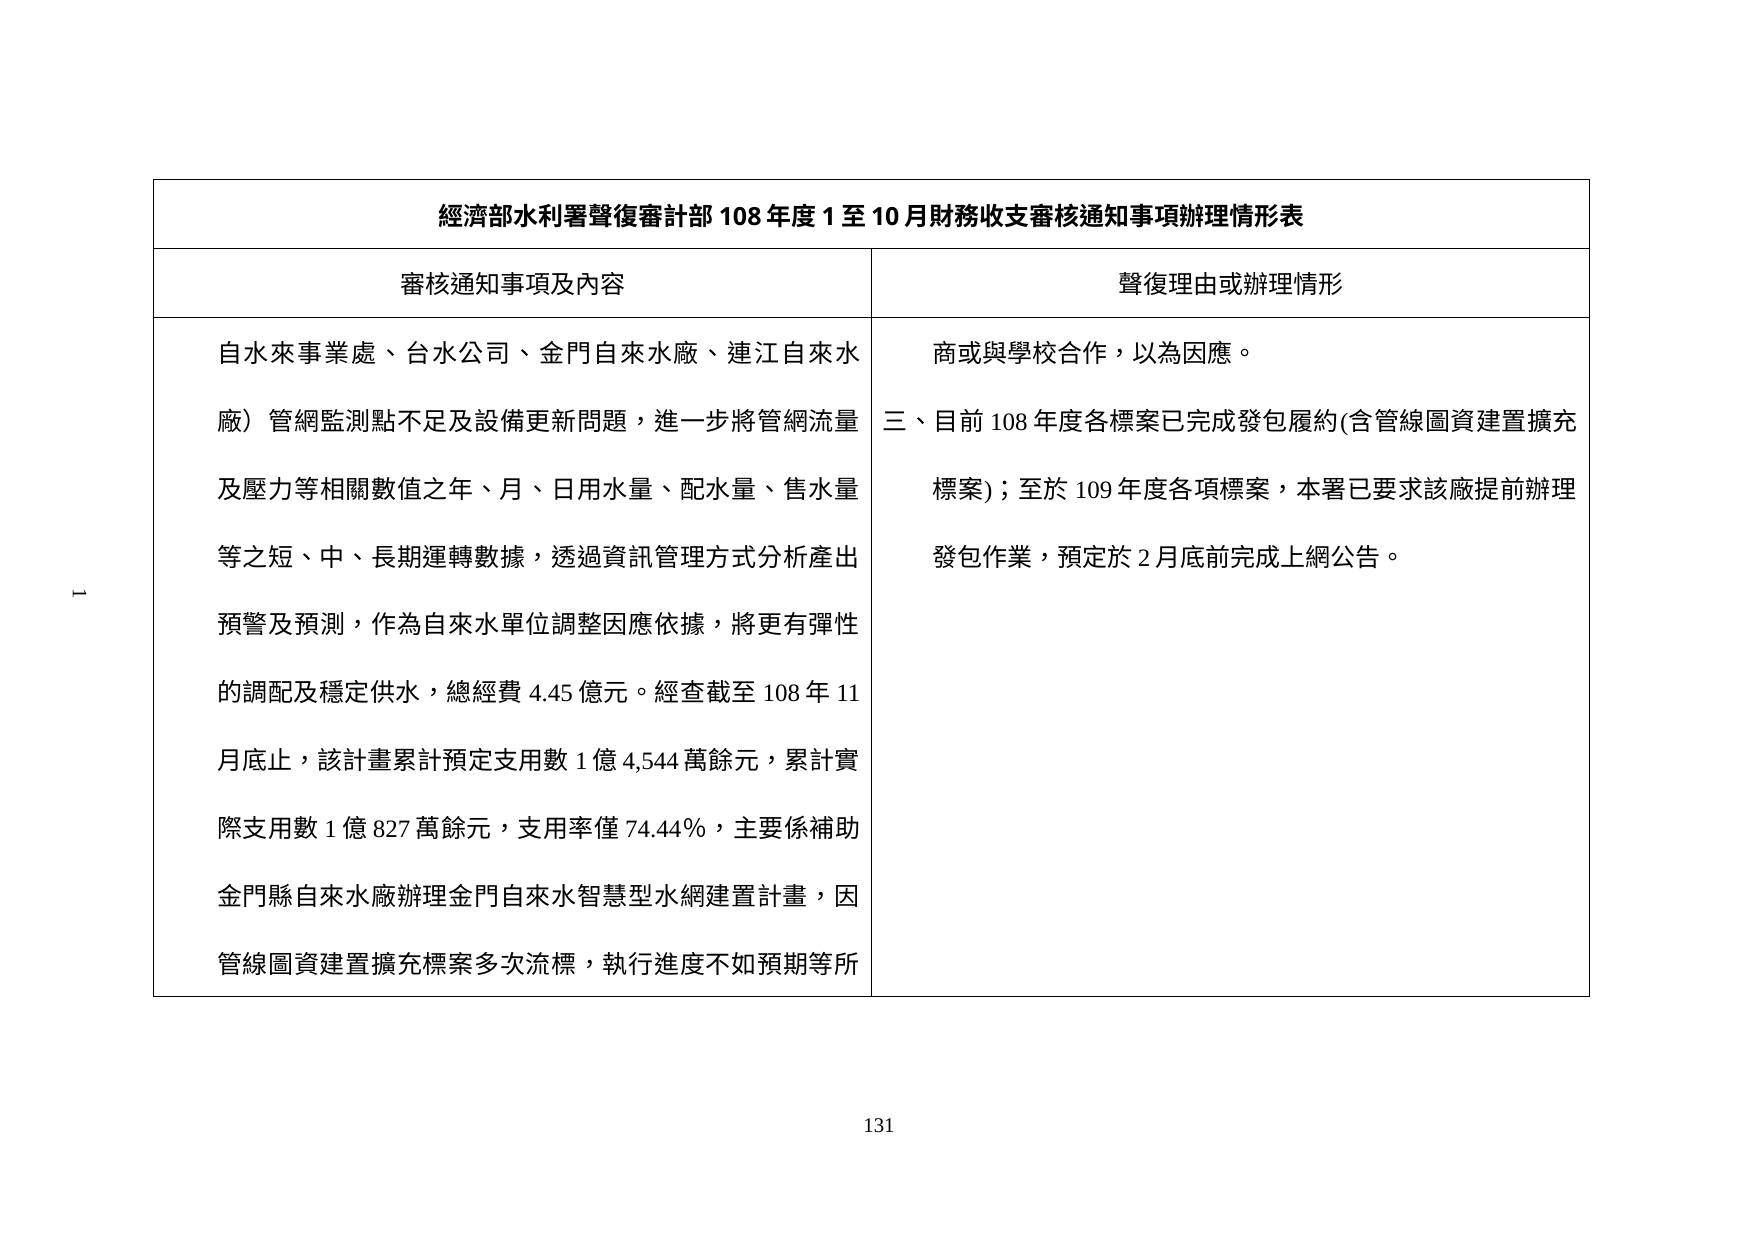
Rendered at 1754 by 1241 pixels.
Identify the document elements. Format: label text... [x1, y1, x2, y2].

table_cell 自水來事業處、台水公司、金門自來水廠、連江自來水廠）管網監測點不足及設備更新問題，進一步將管網流量及壓力等相關數值之年、月、日用水量、配水量、售水量等之短、中、長期運轉數據，透過資訊管理方式分析產出預警及預測，作為自來水單位調整因應依據，將更有彈性的調配及穩定供水，總經費4.45億元。經查截至108年11月底止，該計畫累計預定支用數1億4,544萬餘元，累計實際支用數1億827萬餘元，支用率僅74.44％，主要係補助金門縣自來水廠辦理金門自來水智慧型水網建置計畫，因管線圖資建置擴充標案多次流標，執行進度不如預期等所 [154, 318, 871, 996]
table_header 經濟部水利署聲復審計部108年度1至10月財務收支審核通知事項辦理情形表 [154, 180, 1589, 248]
table_cell 審核通知事項及內容 [154, 249, 871, 317]
table_cell 聲復理由或辦理情形 [872, 249, 1589, 317]
table_cell 商或與學校合作，以為因應。 三、目前108年度各標案已完成發包履約(含管線圖資建置擴充標案)；至於109年度各項標案，本署已要求該廠提前辦理發包作業，預定於2月底前完成上網公告。 [872, 318, 1589, 996]
